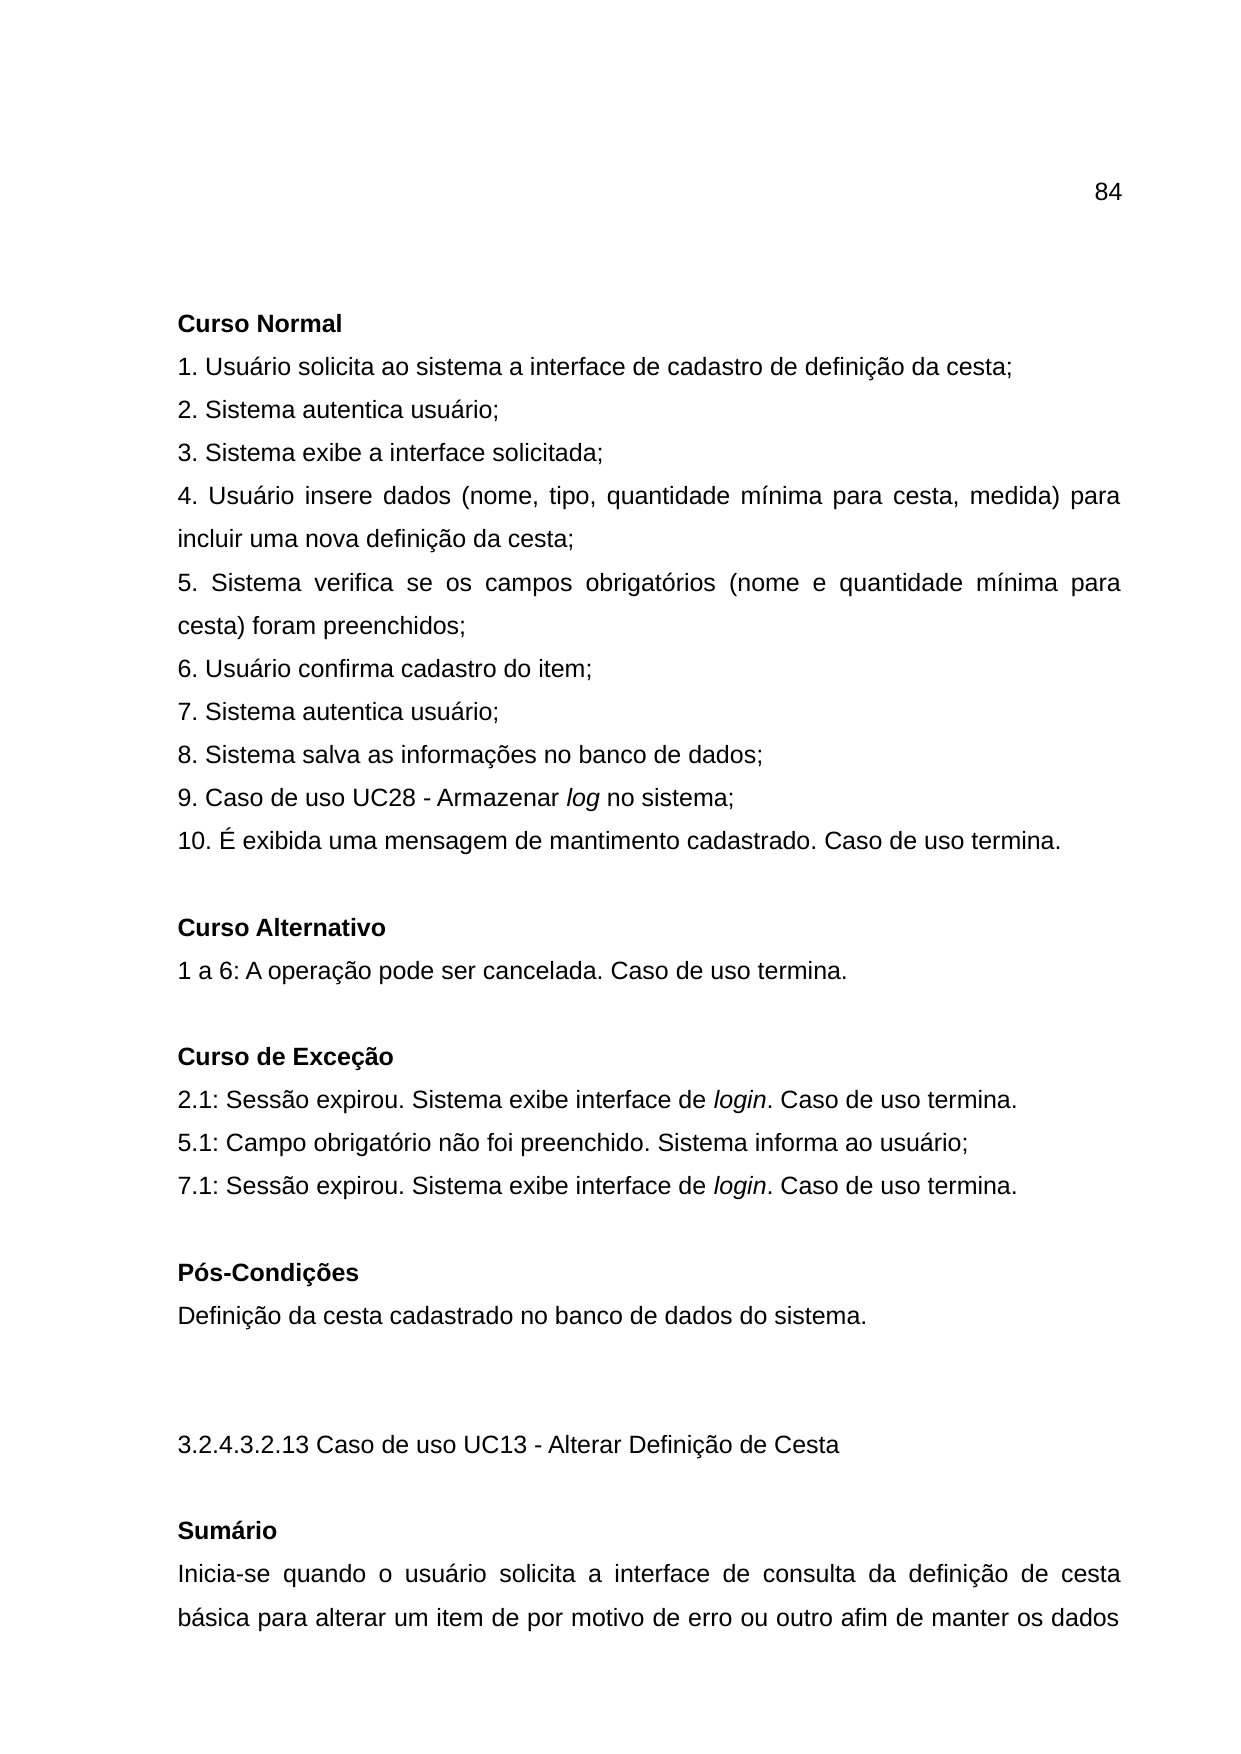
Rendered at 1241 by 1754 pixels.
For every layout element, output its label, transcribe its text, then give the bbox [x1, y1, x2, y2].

text Curso Alternativo [177, 913, 1122, 941]
text 3.2.4.3.2.13 Caso de uso UC13 - Alterar Definição de Cesta [177, 1430, 1122, 1459]
text 9. Caso de uso UC28 - Armazenar log no sistema; [177, 783, 1122, 812]
text 10. É exibida uma mensagem de mantimento cadastrado. Caso de uso termina. [177, 826, 1122, 855]
text Definição da cesta cadastrado no banco de dados do sistema. [177, 1301, 1122, 1329]
text 3. Sistema exibe a interface solicitada; [177, 438, 1122, 467]
text 8. Sistema salva as informações no banco de dados; [177, 740, 1122, 769]
text 4. Usuário insere dados (nome, tipo, quantidade mínima para cesta, medida) para incluir uma nova definição da cesta; [177, 481, 1122, 553]
text Inicia-se quando o usuário solicita a interface de consulta da definição de cesta básica para alterar um item de por motivo de erro ou outro afim de manter os dados [177, 1559, 1122, 1631]
text Sumário [177, 1516, 1122, 1545]
text 5.1: Campo obrigatório não foi preenchido. Sistema informa ao usuário; [177, 1128, 1122, 1157]
text Pós-Condições [177, 1258, 1122, 1286]
text 6. Usuário confirma cadastro do item; [177, 654, 1122, 683]
text Curso de Exceção [177, 1042, 1122, 1071]
text 1. Usuário solicita ao sistema a interface de cadastro de definição da cesta; [177, 352, 1122, 381]
text 7.1: Sessão expirou. Sistema exibe interface de login. Caso de uso termina. [177, 1171, 1122, 1200]
text 1 a 6: A operação pode ser cancelada. Caso de uso termina. [177, 956, 1122, 984]
text Curso Normal [177, 309, 1122, 338]
text 7. Sistema autentica usuário; [177, 697, 1122, 726]
text 5. Sistema verifica se os campos obrigatórios (nome e quantidade mínima para cesta) foram preenchidos; [177, 568, 1122, 639]
text 2.1: Sessão expirou. Sistema exibe interface de login. Caso de uso termina. [177, 1085, 1122, 1114]
text 2. Sistema autentica usuário; [177, 395, 1122, 424]
